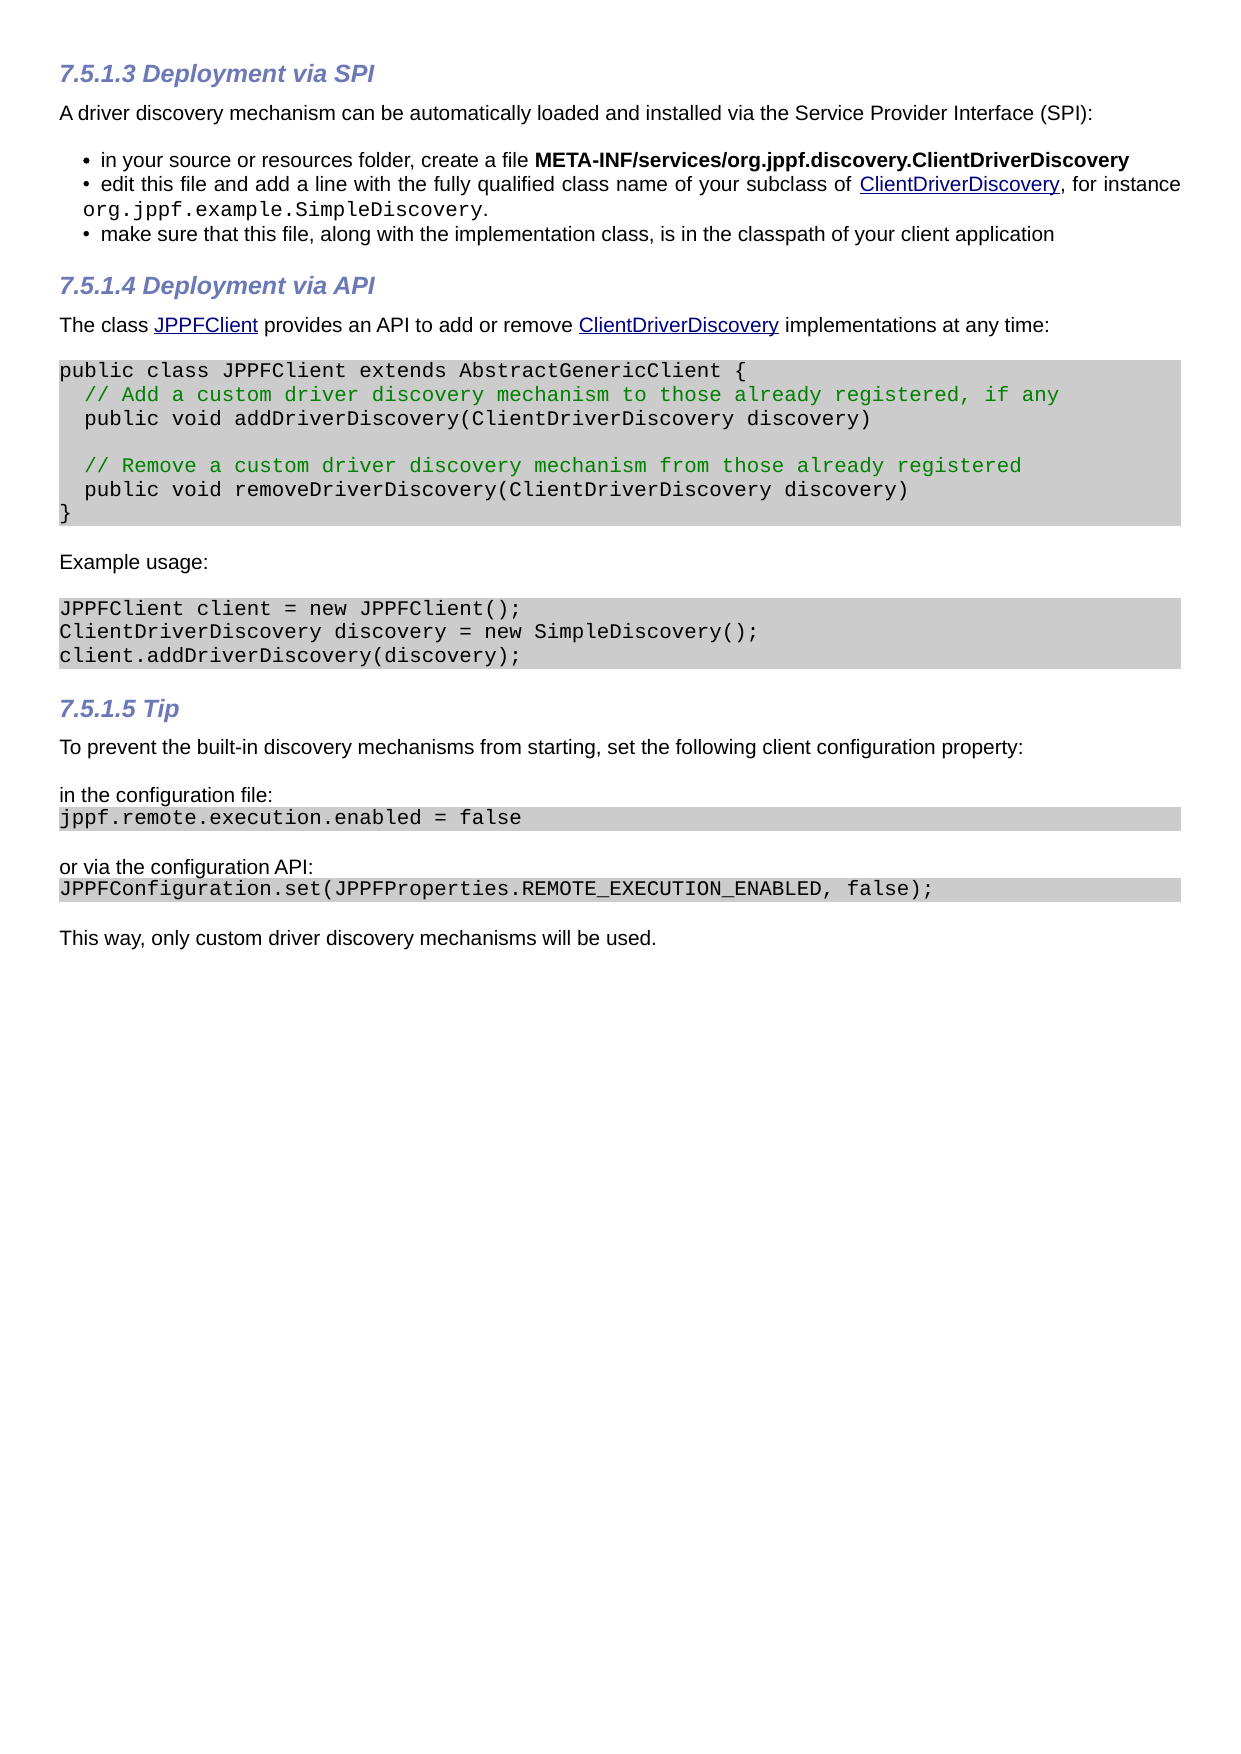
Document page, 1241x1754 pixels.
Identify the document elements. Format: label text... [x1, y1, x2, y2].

text Example usage: [59, 550, 1181, 574]
text client.addDriverDiscovery(discovery); [59, 645, 1181, 669]
text or via the configuration API: [59, 854, 1181, 878]
subtitle Tip [59, 694, 1181, 722]
text // Remove a custom driver discovery mechanism from those already registered [59, 455, 1181, 479]
text JPPFClient client = new JPPFClient(); [59, 598, 1181, 621]
text JPPFConfiguration.set(JPPFProperties.REMOTE_EXECUTION_ENABLED, false); [59, 878, 1181, 902]
subtitle Deployment via SPI [59, 59, 1181, 88]
text The class JPPFClient provides an API to add or remove ClientDriverDiscovery implementations at any time: [59, 312, 1181, 336]
list edit this file and add a line with the fully qualified class name of your subclass of ClientDriverDiscovery, for instance org.jppf.example.SimpleDiscovery. [83, 172, 1181, 222]
text public void addDriverDiscovery(ClientDriverDiscovery discovery) [59, 408, 1181, 431]
list in your source or resources folder, create a file META-INF/services/org.jppf.discovery.ClientDriverDiscovery [83, 148, 1181, 172]
subtitle Deployment via API [59, 271, 1181, 300]
text A driver discovery mechanism can be automatically loaded and installed via the Service Provider Interface (SPI): [59, 100, 1181, 124]
text public void removeDriverDiscovery(ClientDriverDiscovery discovery) [59, 479, 1181, 502]
text // Add a custom driver discovery mechanism to those already registered, if any [59, 384, 1181, 408]
text public class JPPFClient extends AbstractGenericClient { [59, 360, 1181, 384]
text ClientDriverDiscovery discovery = new SimpleDiscovery(); [59, 621, 1181, 645]
text in the configuration file: [59, 783, 1181, 807]
text jppf.remote.execution.enabled = false [59, 807, 1181, 831]
text This way, only custom driver discovery mechanisms will be used. [59, 926, 1181, 950]
list make sure that this file, along with the implementation class, is in the classpath of your client application [83, 222, 1181, 246]
text To prevent the built-in discovery mechanisms from starting, set the following client configuration property: [59, 735, 1181, 759]
text } [59, 502, 1181, 526]
